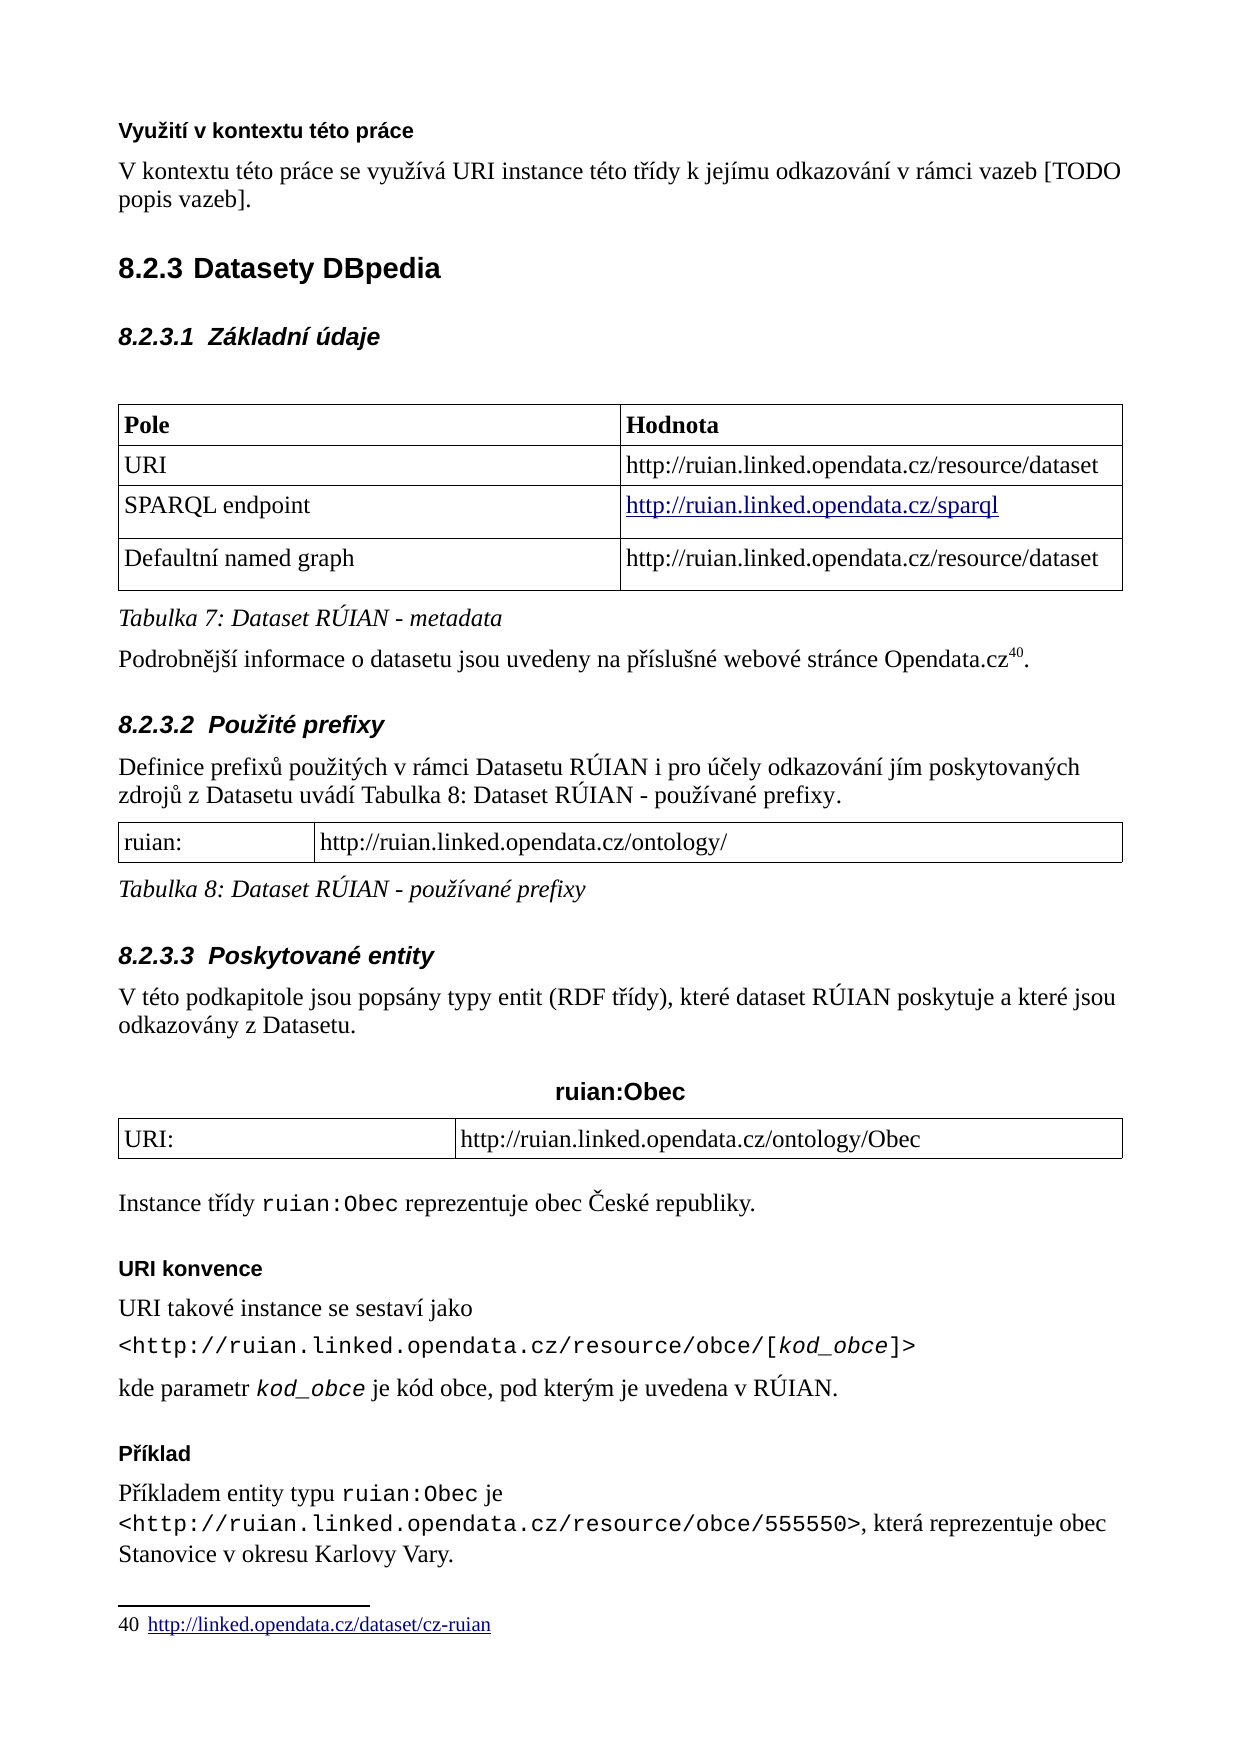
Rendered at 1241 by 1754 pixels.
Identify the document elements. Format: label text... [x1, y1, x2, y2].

text http://linked.opendata.cz/dataset/cz-ruian [118, 1612, 1122, 1636]
table_header http://ruian.linked.opendata.cz/ontology/ [315, 823, 1122, 862]
text Definice prefixů použitých v rámci Datasetu RÚIAN i pro účely odkazování jím poskytovaných zdrojů z Datasetu uvádí Tabulka 8: Dataset RÚIAN - používané prefixy. [118, 752, 1122, 809]
text V této podkapitole jsou popsány typy entit (RDF třídy), které dataset RÚIAN poskytuje a které jsou odkazovány z Datasetu. [118, 982, 1122, 1039]
subtitle Datasety DBpedia [118, 251, 1122, 284]
subtitle Využití v kontextu této práce [118, 118, 1122, 143]
text Příkladem entity typu ruian:Obec je <http://ruian.linked.opendata.cz/resource/obce/555550>, která reprezentuje obec Stanovice v okresu Karlovy Vary. [118, 1478, 1122, 1567]
subtitle Použité prefixy [118, 711, 1122, 739]
text Tabulka 7: Dataset RÚIAN - metadata [118, 603, 1122, 632]
subtitle ruian:Obec [118, 1077, 1122, 1105]
subtitle Příklad [118, 1441, 1122, 1466]
text Instance třídy ruian:Obec reprezentuje obec České republiky. [118, 1188, 1122, 1218]
table_cell SPARQL endpoint [119, 486, 620, 538]
text kde parametr kod_obce je kód obce, pod kterým je uvedena v RÚIAN. [118, 1373, 1122, 1403]
subtitle Poskytované entity [118, 941, 1122, 969]
text V kontextu této práce se využívá URI instance této třídy k jejímu odkazování v rámci vazeb [TODO popis vazeb]. [118, 156, 1122, 213]
table_cell URI [119, 446, 620, 485]
text Podrobnější informace o datasetu jsou uvedeny na příslušné webové stránce Opendata.cz. [118, 644, 1122, 673]
table_header URI: [119, 1119, 455, 1158]
table_cell http://ruian.linked.opendata.cz/resource/dataset [621, 446, 1122, 485]
table_cell http://ruian.linked.opendata.cz/sparql [621, 486, 1122, 538]
table_header Hodnota [621, 405, 1122, 444]
text URI takové instance se sestaví jako [118, 1293, 1122, 1322]
table_cell http://ruian.linked.opendata.cz/resource/dataset [621, 539, 1122, 590]
text Tabulka 8: Dataset RÚIAN - používané prefixy [118, 874, 1122, 903]
table_header Pole [119, 405, 620, 444]
subtitle Základní údaje [118, 322, 1122, 350]
text <http://ruian.linked.opendata.cz/resource/obce/[kod_obce]> [118, 1334, 1122, 1360]
table_header http://ruian.linked.opendata.cz/ontology/Obec [456, 1119, 1122, 1158]
table_cell Defaultní named graph [119, 539, 620, 590]
table_header ruian: [119, 823, 314, 862]
subtitle URI konvence [118, 1255, 1122, 1281]
